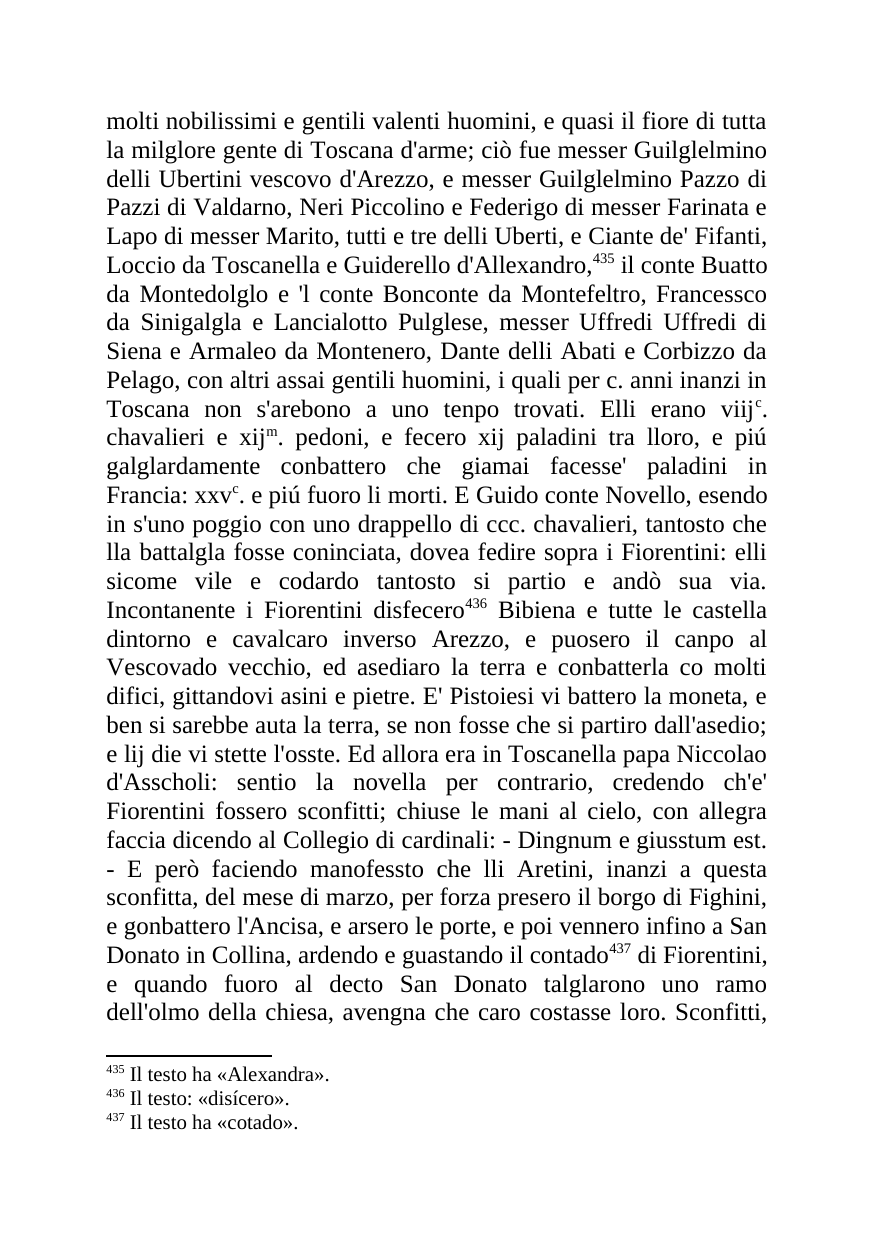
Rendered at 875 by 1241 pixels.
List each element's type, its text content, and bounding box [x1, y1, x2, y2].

text Il testo: «disícero». [106, 1086, 768, 1110]
text Il testo ha «Alexandra». [106, 1062, 768, 1086]
text molti nobilissimi e gentili valenti huomini, e quasi il fiore di tutta la milglore gente di Toscana d'arme; ciò fue messer Guilglelmino delli Ubertini vescovo d'Arezzo, e messer Guilglelmino Pazzo di Pazzi di Valdarno, Neri Piccolino e Federigo di messer Farinata e Lapo di messer Marito, tutti e tre delli Uberti, e Ciante de' Fifanti, Loccio da Toscanella e Guiderello d'Allexandro, il conte Buatto da Montedolglo e 'l conte Bonconte da Montefeltro, Francessco da Sinigalgla e Lancialotto Pulglese, messer Uffredi Uffredi di Siena e Armaleo da Montenero, Dante delli Abati e Corbizzo da Pelago, con altri assai gentili huomini, i quali per c. anni inanzi in Toscana non s'arebono a uno tenpo trovati. Elli erano viijc. chavalieri e xijm. pedoni, e fecero xij paladini tra lloro, e piú galglardamente conbattero che giamai facesse' paladini in Francia: xxvc. e piú fuoro li morti. E Guido conte Novello, esendo in s'uno poggio con uno drappello di ccc. chavalieri, tantosto che lla battalgla fosse coninciata, dovea fedire sopra i Fiorentini: elli sicome vile e codardo tantosto si partio e andò sua via. Incontanente i Fiorentini disfecero Bibiena e tutte le castella dintorno e cavalcaro inverso Arezzo, e puosero il canpo al Vescovado vecchio, ed asediaro la terra e conbatterla co molti difici, gittandovi asini e pietre. E' Pistoiesi vi battero la moneta, e ben si sarebbe auta la terra, se non fosse che si partiro dall'asedio; e lij die vi stette l'osste. Ed allora era in Toscanella papa Niccolao d'Asscholi: sentio la novella per contrario, credendo ch'e' Fiorentini fossero sconfitti; chiuse le mani al cielo, con allegra faccia dicendo al Collegio di cardinali: - Dingnum e giusstum est. - E però faciendo manofessto che lli Aretini, inanzi a questa sconfitta, del mese di marzo, per forza presero il borgo di Fighini, e gonbattero l'Ancisa, e arsero le porte, e poi vennero infino a San Donato in Collina, ardendo e guastando il contado di Fiorentini, e quando fuoro al decto San Donato talglarono uno ramo dell'olmo della chiesa, avengna che caro costasse loro. Sconfitti, [106, 106, 768, 1026]
text Il testo ha «cotado». [106, 1110, 768, 1134]
